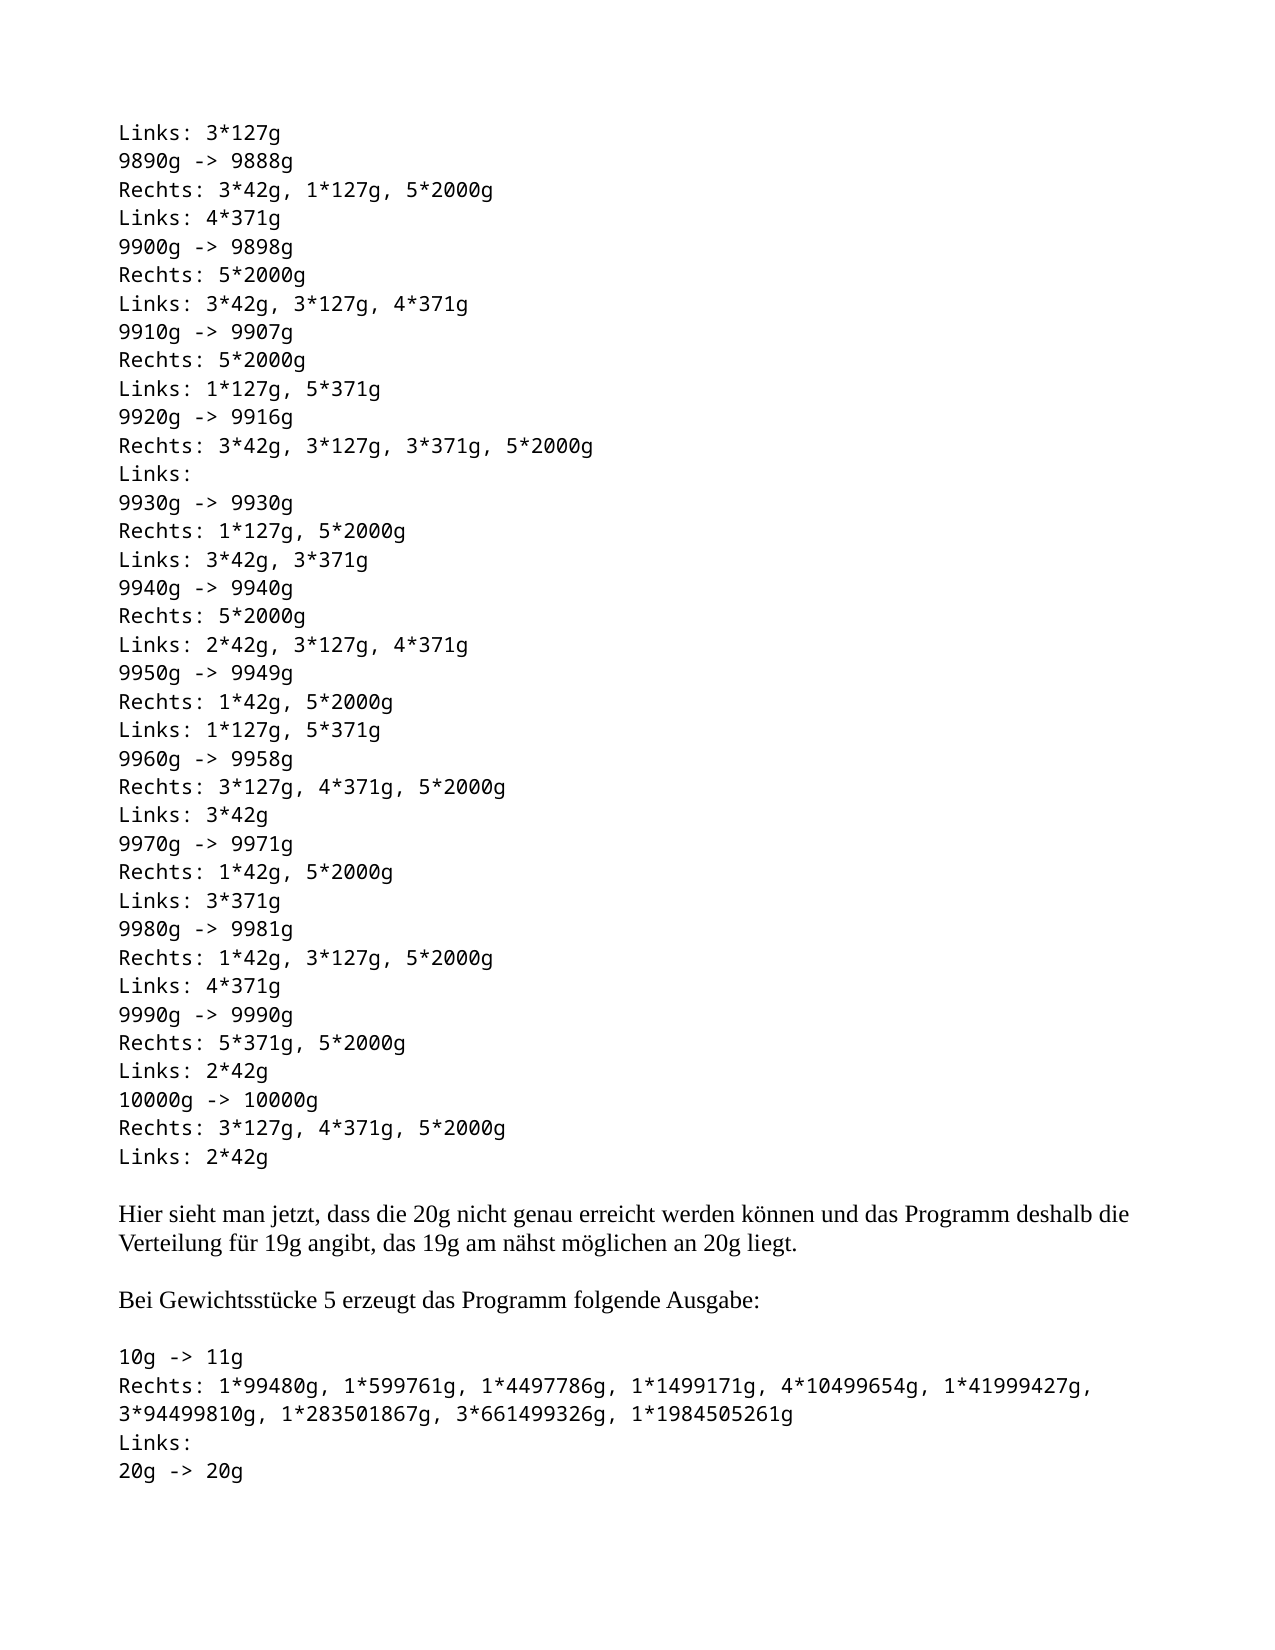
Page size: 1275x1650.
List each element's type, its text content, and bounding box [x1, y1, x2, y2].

text 20g -> 20g [118, 1456, 1157, 1485]
text 9940g -> 9940g [118, 573, 1157, 602]
text Rechts: 3*42g, 3*127g, 3*371g, 5*2000g [118, 431, 1157, 459]
text Rechts: 5*2000g [118, 602, 1157, 630]
text 9960g -> 9958g [118, 744, 1157, 772]
text Hier sieht man jetzt, dass die 20g nicht genau erreicht werden können und das Programm deshalb die Verteilung für 19g angibt, das 19g am nähst möglichen an 20g liegt. [118, 1199, 1157, 1257]
text 10000g -> 10000g [118, 1085, 1157, 1113]
text Rechts: 3*127g, 4*371g, 5*2000g [118, 1113, 1157, 1142]
text Links: 2*42g, 3*127g, 4*371g [118, 630, 1157, 658]
text Rechts: 5*2000g [118, 346, 1157, 374]
text Rechts: 1*42g, 5*2000g [118, 687, 1157, 715]
text Links: 1*127g, 5*371g [118, 374, 1157, 402]
text Links: 3*42g, 3*371g [118, 545, 1157, 573]
text Links: 4*371g [118, 203, 1157, 232]
text 9920g -> 9916g [118, 402, 1157, 431]
text Rechts: 5*2000g [118, 260, 1157, 289]
text Links: 3*42g, 3*127g, 4*371g [118, 289, 1157, 317]
text Rechts: 1*42g, 3*127g, 5*2000g [118, 943, 1157, 971]
text Links: [118, 459, 1157, 488]
text 9890g -> 9888g [118, 147, 1157, 175]
text Rechts: 5*371g, 5*2000g [118, 1028, 1157, 1057]
text Links: 3*127g [118, 118, 1157, 147]
text Rechts: 1*127g, 5*2000g [118, 516, 1157, 545]
text Rechts: 3*127g, 4*371g, 5*2000g [118, 772, 1157, 801]
text 9930g -> 9930g [118, 488, 1157, 516]
text 9990g -> 9990g [118, 1000, 1157, 1028]
text 9970g -> 9971g [118, 829, 1157, 857]
text Links: 1*127g, 5*371g [118, 715, 1157, 744]
text Rechts: 1*99480g, 1*599761g, 1*4497786g, 1*1499171g, 4*10499654g, 1*41999427g, 3*94499810g, 1*283501867g, 3*661499326g, 1*1984505261g [118, 1371, 1157, 1428]
text Rechts: 1*42g, 5*2000g [118, 857, 1157, 886]
text 9980g -> 9981g [118, 914, 1157, 943]
text Links: 4*371g [118, 971, 1157, 1000]
text Rechts: 3*42g, 1*127g, 5*2000g [118, 175, 1157, 203]
text Links: 2*42g [118, 1057, 1157, 1085]
text 9910g -> 9907g [118, 317, 1157, 346]
text 9900g -> 9898g [118, 232, 1157, 260]
text Links: 2*42g [118, 1142, 1157, 1170]
text Bei Gewichtsstücke 5 erzeugt das Programm folgende Ausgabe: [118, 1285, 1157, 1314]
text 9950g -> 9949g [118, 658, 1157, 687]
text Links: 3*42g [118, 801, 1157, 829]
text 10g -> 11g [118, 1342, 1157, 1371]
text Links: [118, 1428, 1157, 1456]
text Links: 3*371g [118, 886, 1157, 914]
